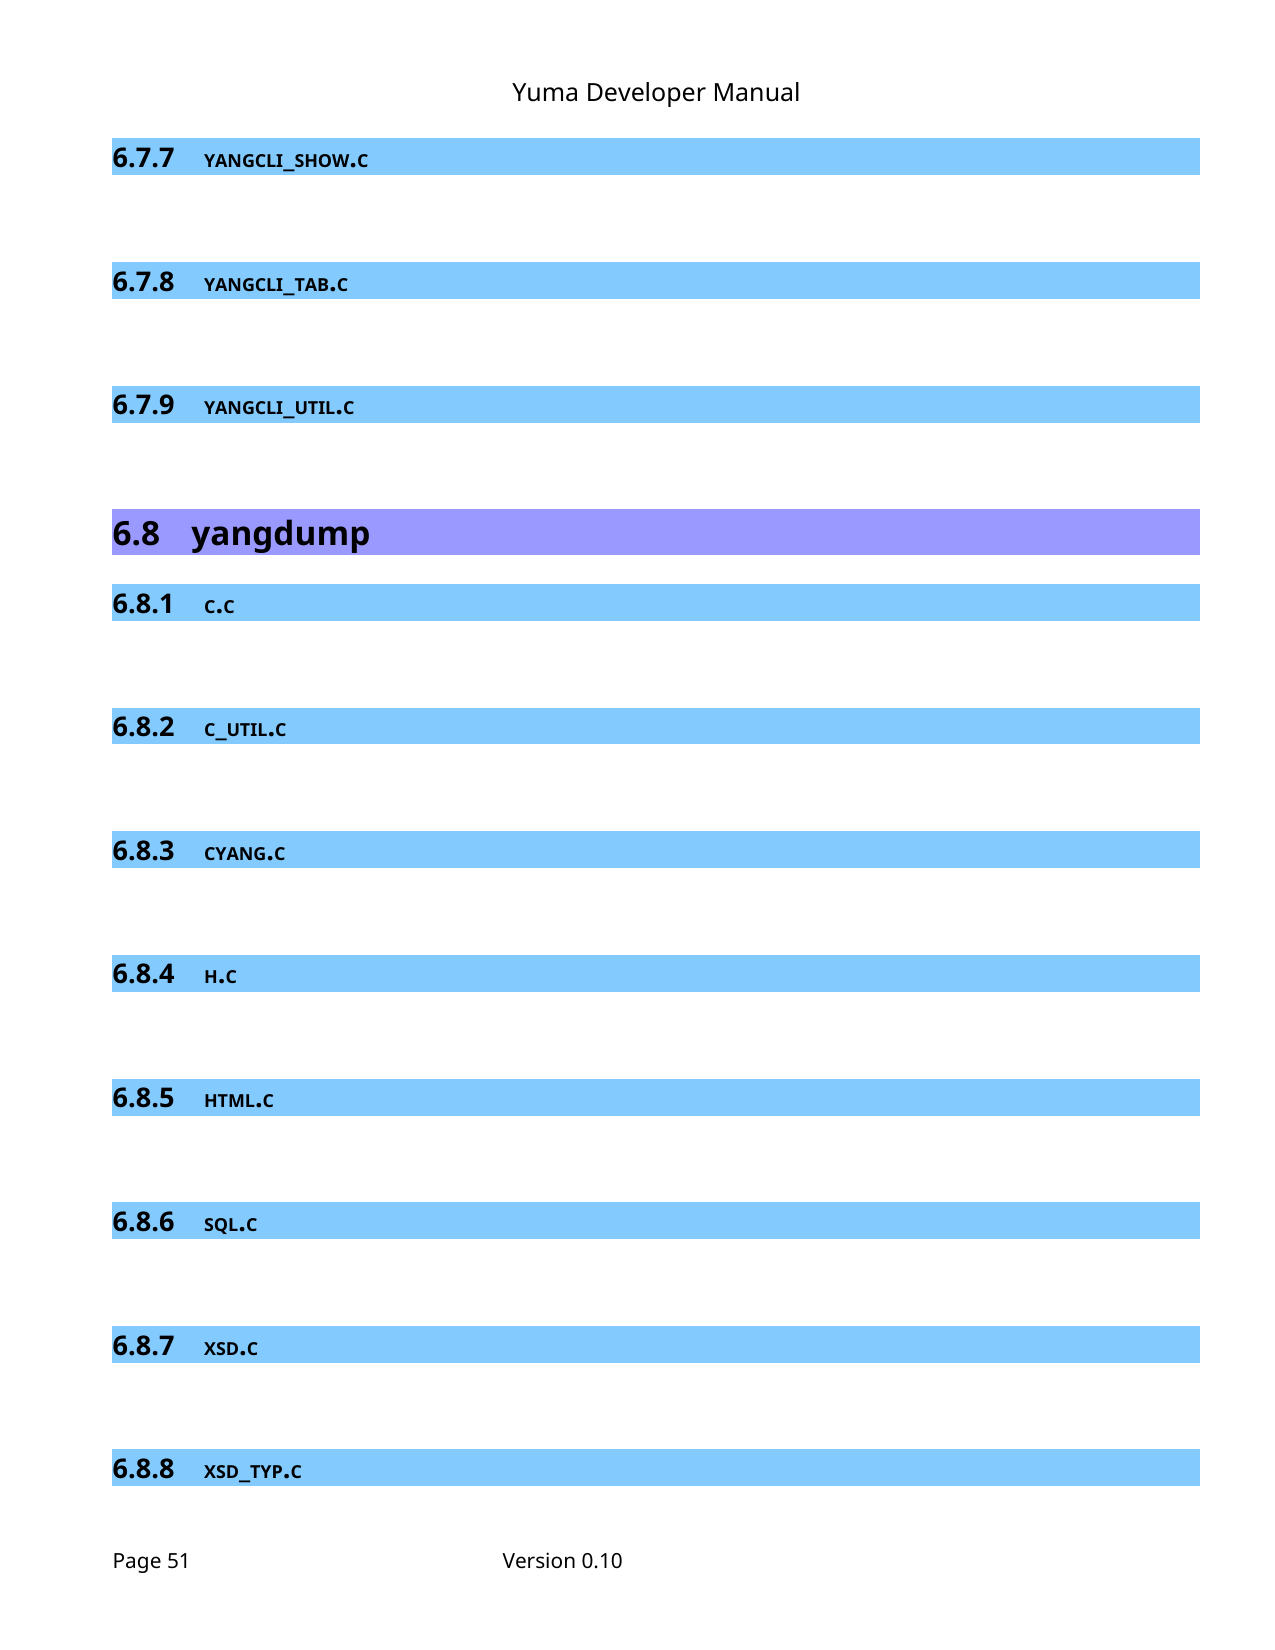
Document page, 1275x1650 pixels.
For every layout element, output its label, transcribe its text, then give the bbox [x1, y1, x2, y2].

subtitle yangcli_show.c [112, 138, 1200, 175]
subtitle yangcli_tab.c [112, 262, 1200, 299]
subtitle cyang.c [112, 831, 1200, 868]
subtitle xsd_typ.c [112, 1449, 1200, 1486]
subtitle yangdump [112, 509, 1200, 555]
subtitle c.c [112, 584, 1200, 621]
subtitle yangcli_util.c [112, 386, 1200, 423]
subtitle xsd.c [112, 1326, 1200, 1363]
subtitle sql.c [112, 1202, 1200, 1239]
subtitle h.c [112, 955, 1200, 992]
subtitle html.c [112, 1079, 1200, 1116]
subtitle c_util.c [112, 708, 1200, 744]
